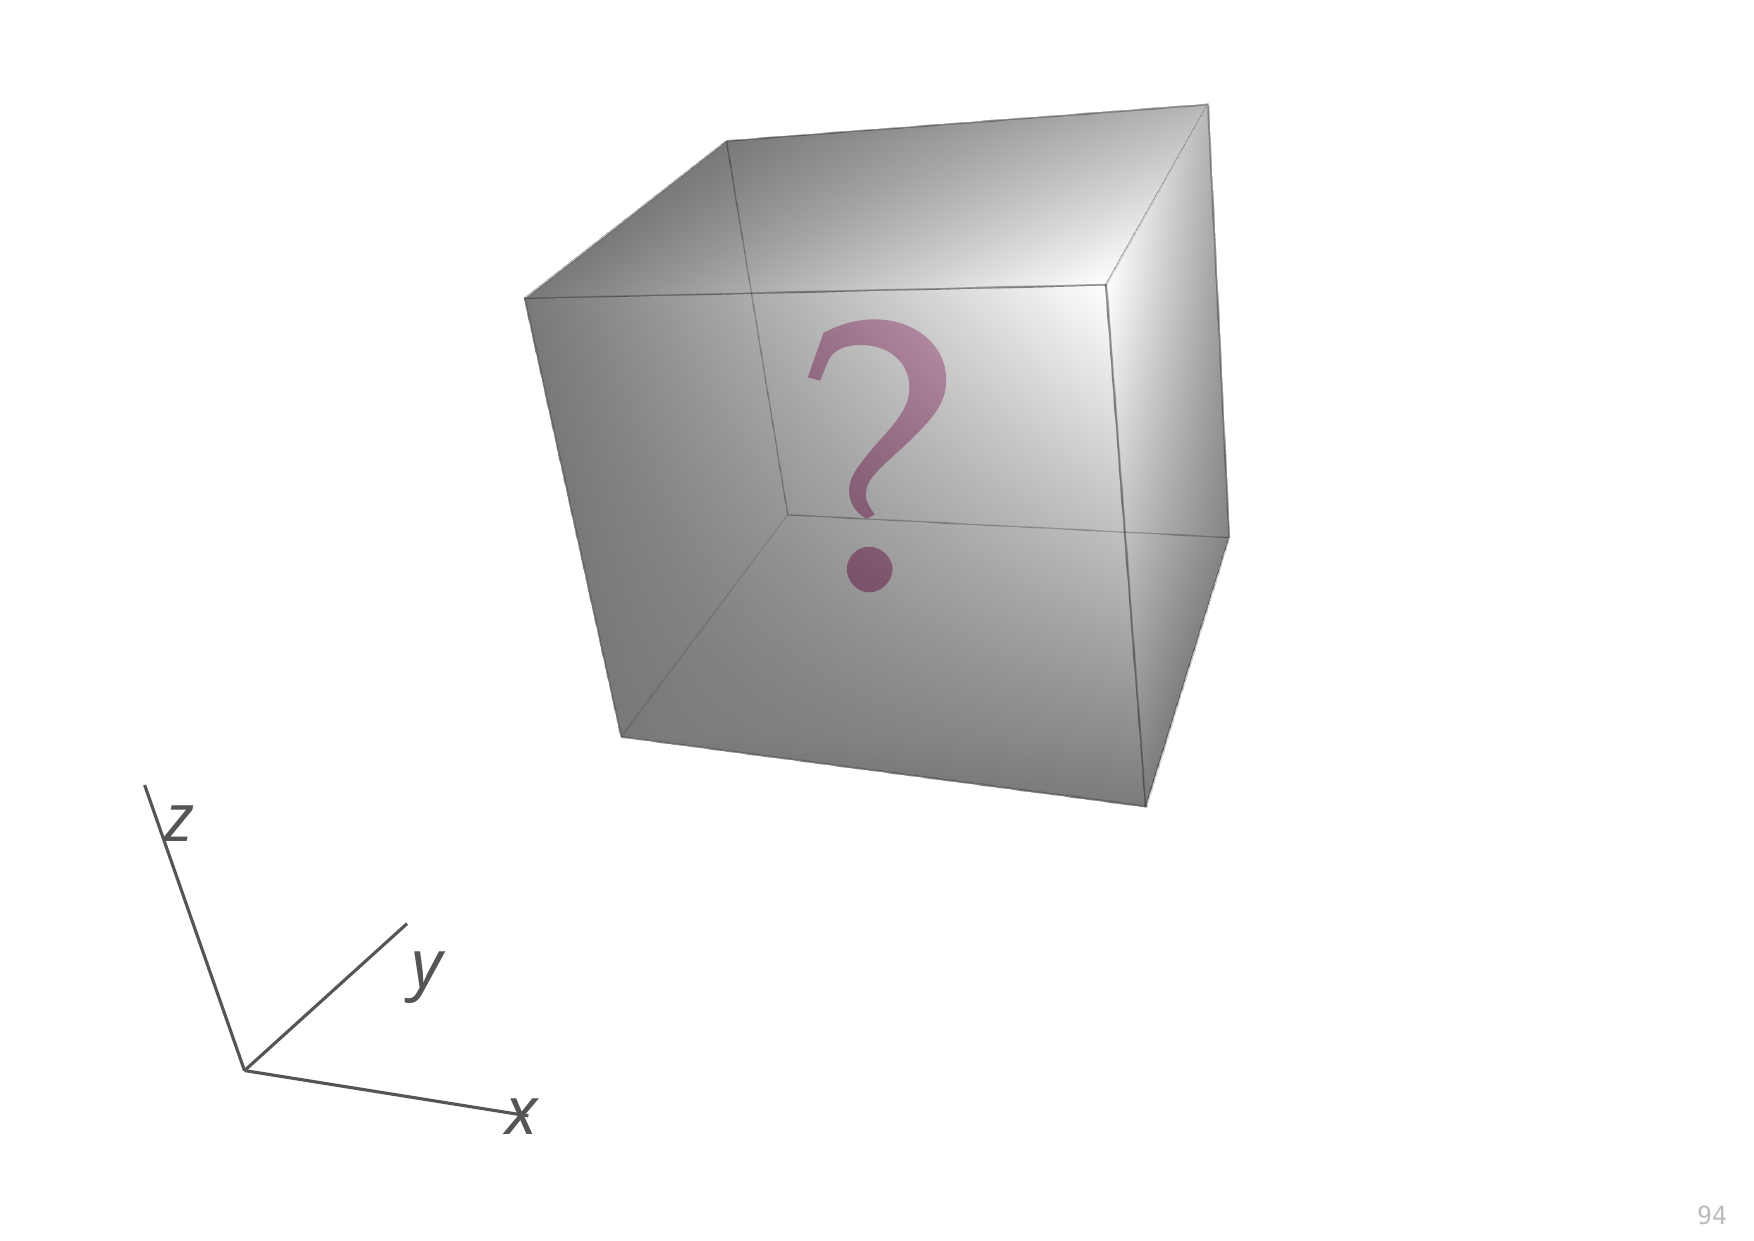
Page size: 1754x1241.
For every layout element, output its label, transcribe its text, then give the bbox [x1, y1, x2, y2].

text_box y [396, 899, 438, 988]
text_box x [490, 1047, 532, 1136]
text_box z [149, 753, 188, 843]
